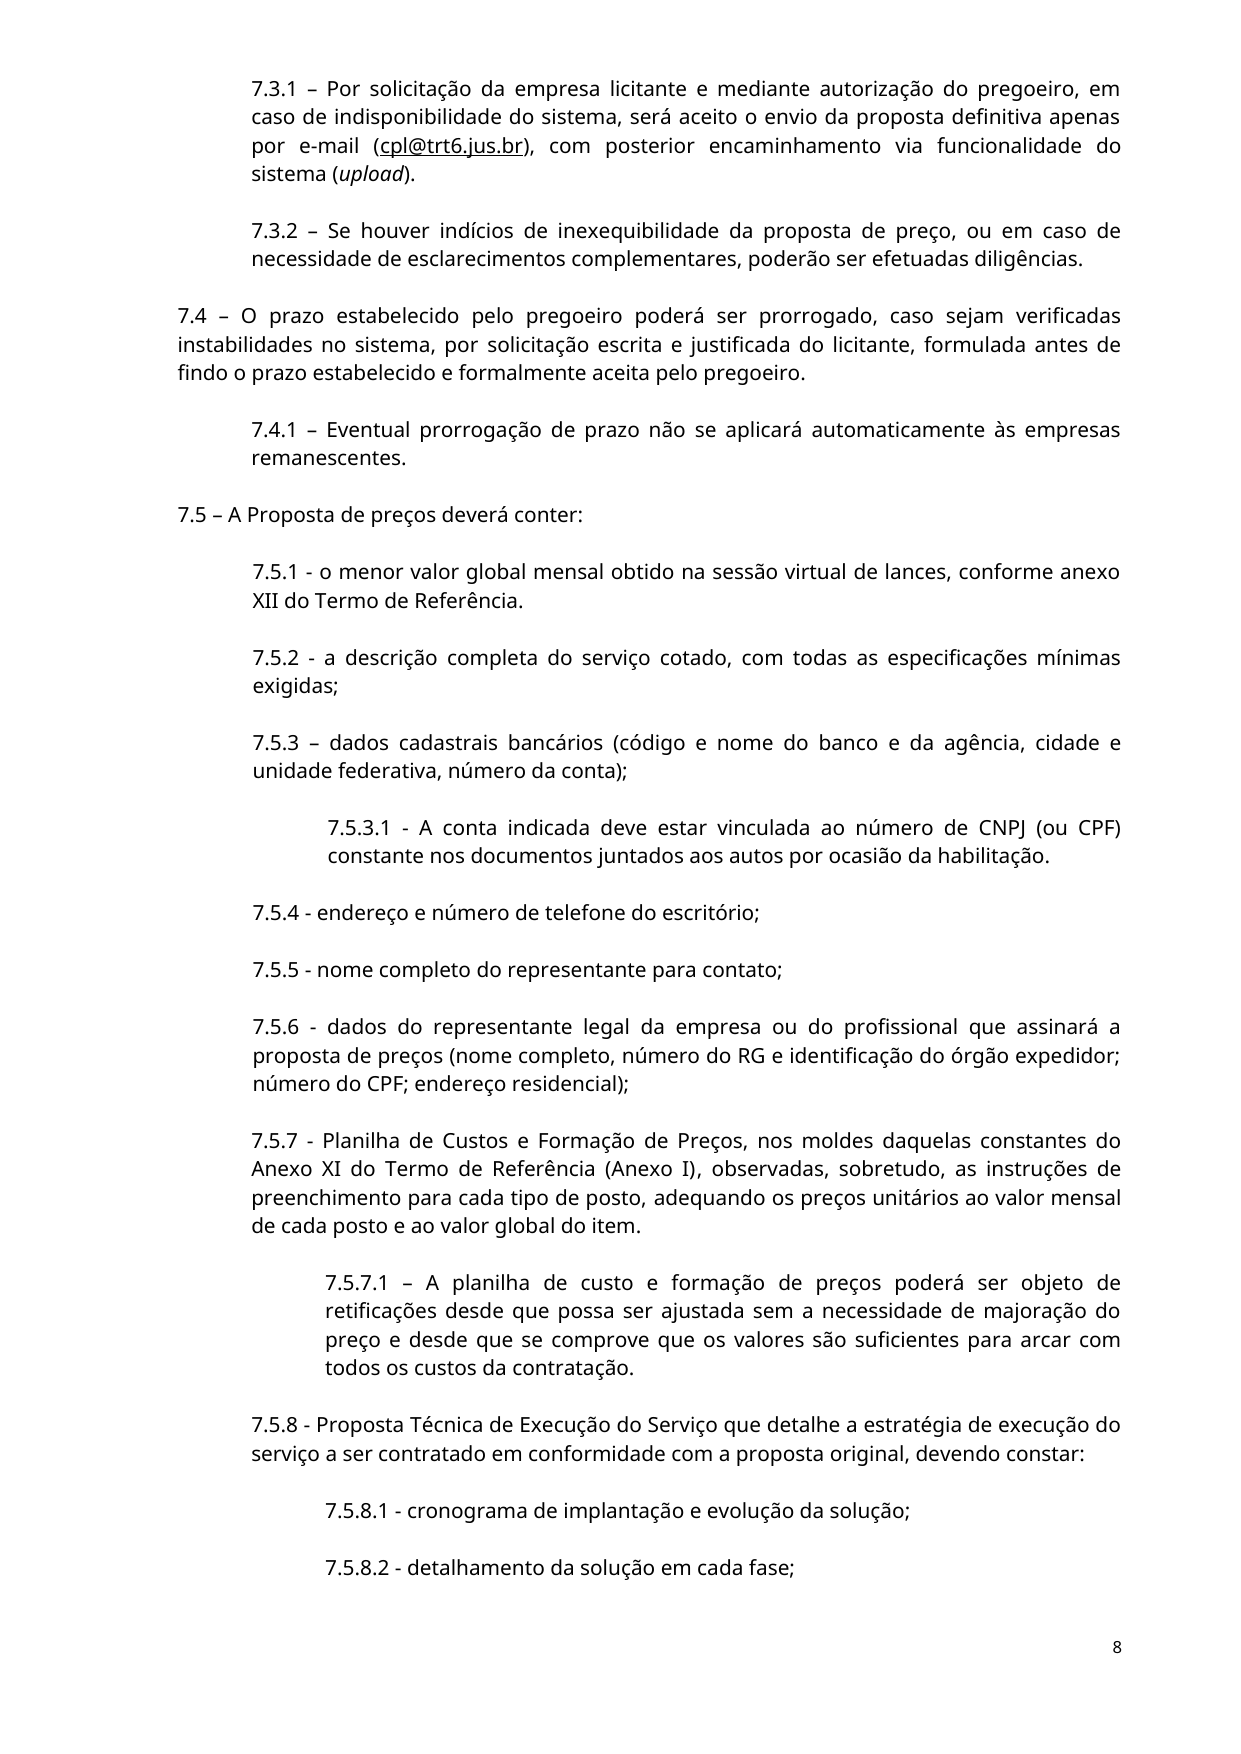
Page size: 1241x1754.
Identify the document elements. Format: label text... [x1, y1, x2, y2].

text 7.5.3 – dados cadastrais bancários (código e nome do banco e da agência, cidade e unidade federativa, número da conta); [252, 728, 1122, 785]
text 7.5.7 - Planilha de Custos e Formação de Preços, nos moldes daquelas constantes do Anexo XI do Termo de Referência (Anexo I), observadas, sobretudo, as instruções de preenchimento para cada tipo de posto, adequando os preços unitários ao valor mensal de cada posto e ao valor global do item. [251, 1126, 1122, 1240]
text 7.4 – O prazo estabelecido pelo pregoeiro poderá ser prorrogado, caso sejam verificadas instabilidades no sistema, por solicitação escrita e justificada do licitante, formulada antes de findo o prazo estabelecido e formalmente aceita pelo pregoeiro. [177, 301, 1122, 387]
text 7.5.2 - a descrição completa do serviço cotado, com todas as especificações mínimas exigidas; [252, 643, 1122, 699]
text 7.3.1 – Por solicitação da empresa licitante e mediante autorização do pregoeiro, em caso de indisponibilidade do sistema, será aceito o envio da proposta definitiva apenas por e-mail (cpl@trt6.jus.br), com posterior encaminhamento via funcionalidade do sistema (upload). [251, 74, 1122, 188]
text 7.5.8.2 - detalhamento da solução em cada fase; [325, 1553, 1122, 1581]
text 7.5.7.1 – A planilha de custo e formação de preços poderá ser objeto de retificações desde que possa ser ajustada sem a necessidade de majoração do preço e desde que se comprove que os valores são suficientes para arcar com todos os custos da contratação. [325, 1268, 1122, 1382]
text 7.5.1 - o menor valor global mensal obtido na sessão virtual de lances, conforme anexo XII do Termo de Referência. [252, 557, 1122, 614]
text 7.3.2 – Se houver indícios de inexequibilidade da proposta de preço, ou em caso de necessidade de esclarecimentos complementares, poderão ser efetuadas diligências. [251, 216, 1122, 273]
text 7.5.6 - dados do representante legal da empresa ou do profissional que assinará a proposta de preços (nome completo, número do RG e identificação do órgão expedidor; número do CPF; endereço residencial); [252, 1012, 1122, 1098]
text 7.5 – A Proposta de preços deverá conter: [177, 500, 1122, 529]
text 7.5.8 - Proposta Técnica de Execução do Serviço que detalhe a estratégia de execução do serviço a ser contratado em conformidade com a proposta original, devendo constar: [251, 1410, 1122, 1467]
text 7.5.4 - endereço e número de telefone do escritório; [252, 898, 1122, 927]
text 7.5.3.1 - A conta indicada deve estar vinculada ao número de CNPJ (ou CPF) constante nos documentos juntados aos autos por ocasião da habilitação. [327, 813, 1122, 870]
text 7.4.1 – Eventual prorrogação de prazo não se aplicará automaticamente às empresas remanescentes. [251, 415, 1122, 472]
text 7.5.5 - nome completo do representante para contato; [252, 955, 1122, 984]
text 7.5.8.1 - cronograma de implantação e evolução da solução; [325, 1496, 1122, 1524]
